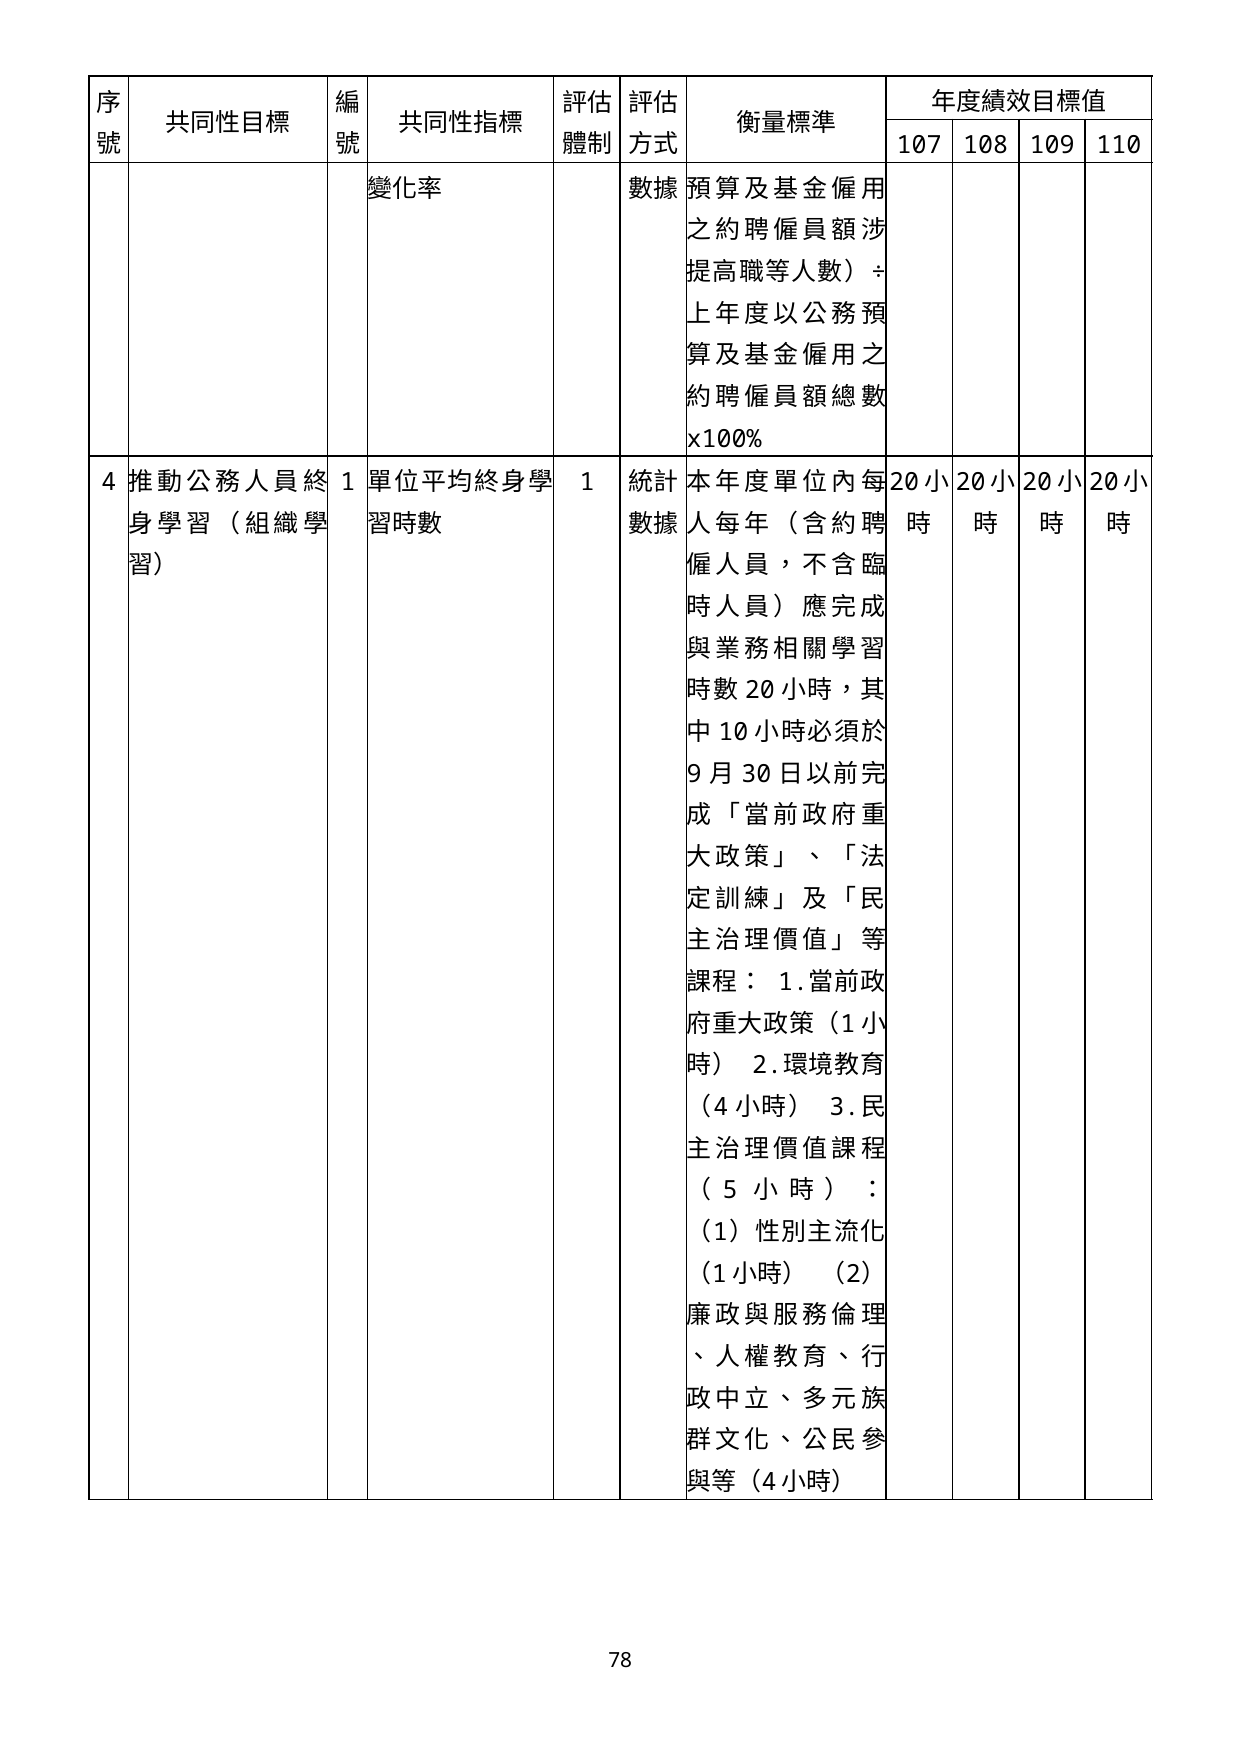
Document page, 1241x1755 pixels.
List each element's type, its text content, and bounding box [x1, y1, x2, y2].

table_cell [953, 163, 1018, 455]
table_cell 20小時 [887, 457, 952, 1499]
table_cell 20小時 [1020, 457, 1084, 1499]
table_cell [1086, 163, 1151, 455]
table_cell 單位平均終身學習時數 [368, 457, 553, 1499]
table_cell 變化率 [368, 163, 553, 455]
table_header 編號 [328, 77, 367, 162]
table_header 衡量標準 [687, 77, 885, 162]
table_cell [887, 163, 952, 455]
table_cell 統計數據 [621, 457, 686, 1499]
table_cell [90, 163, 128, 455]
table_cell 推動公務人員終身學習（組織學習） [129, 457, 327, 1499]
table_header 評估方式 [621, 77, 686, 162]
table_cell 預算及基金僱用之約聘僱員額涉提高職等人數）÷上年度以公務預算及基金僱用之約聘僱員額總數x100% [687, 163, 885, 455]
table_cell 數據 [621, 163, 686, 455]
table_cell 107 [887, 120, 952, 162]
table_cell 4 [90, 457, 128, 1499]
table_header 年度績效目標值 [887, 77, 1151, 118]
table_cell 本年度單位內每人每年（含約聘僱人員，不含臨時人員）應完成與業務相關學習時數20小時，其中10小時必須於9月30日以前完成「當前政府重大政策」、「法定訓練」及「民主治理價值」等課程： 1.當前政府重大政策（1小時） 2.環境教育（4小時） 3.民主治理價值課程（5小時）： （1）性別主流化（1小時） （2）廉政與服務倫理、人權教育、行政中立、多元族群文化、公民參與等（4小時） [687, 457, 885, 1499]
table_header 共同性指標 [368, 77, 553, 162]
table_cell 108 [953, 120, 1018, 162]
table_cell [328, 163, 367, 455]
table_header 共同性目標 [129, 77, 327, 162]
table_cell [129, 163, 327, 455]
table_header 序號 [90, 77, 128, 162]
table_cell [554, 163, 619, 455]
table_cell 20小時 [1086, 457, 1151, 1499]
table_cell 1 [554, 457, 619, 1499]
table_cell 20小時 [953, 457, 1018, 1499]
table_cell [1020, 163, 1084, 455]
table_header 評估體制 [554, 77, 619, 162]
table_cell 1 [328, 457, 367, 1499]
table_cell 110 [1086, 120, 1151, 162]
table_cell 109 [1020, 120, 1084, 162]
